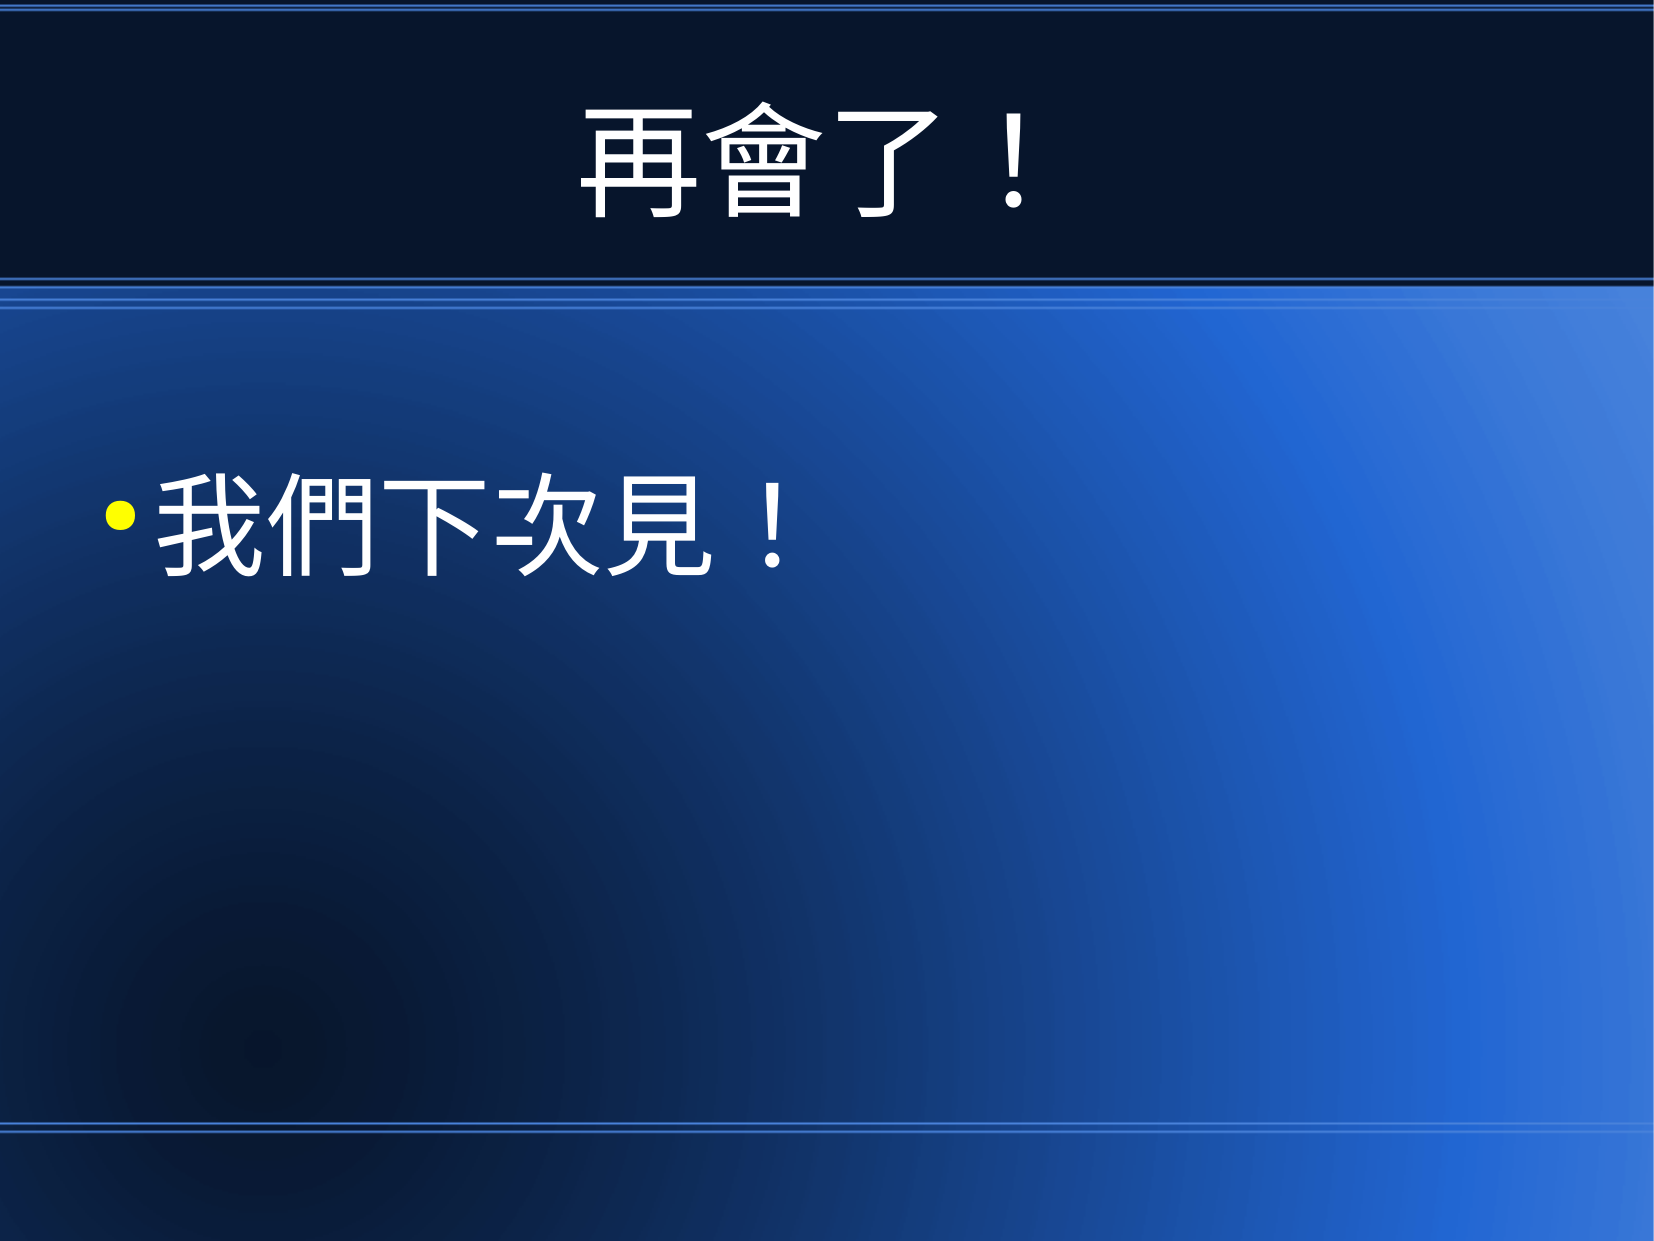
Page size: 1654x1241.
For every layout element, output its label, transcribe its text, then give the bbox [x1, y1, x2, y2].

list 我們下次見！ [82, 355, 1571, 1241]
title 再會了！ [82, 49, 1571, 257]
picture [0, 0, 1654, 1241]
